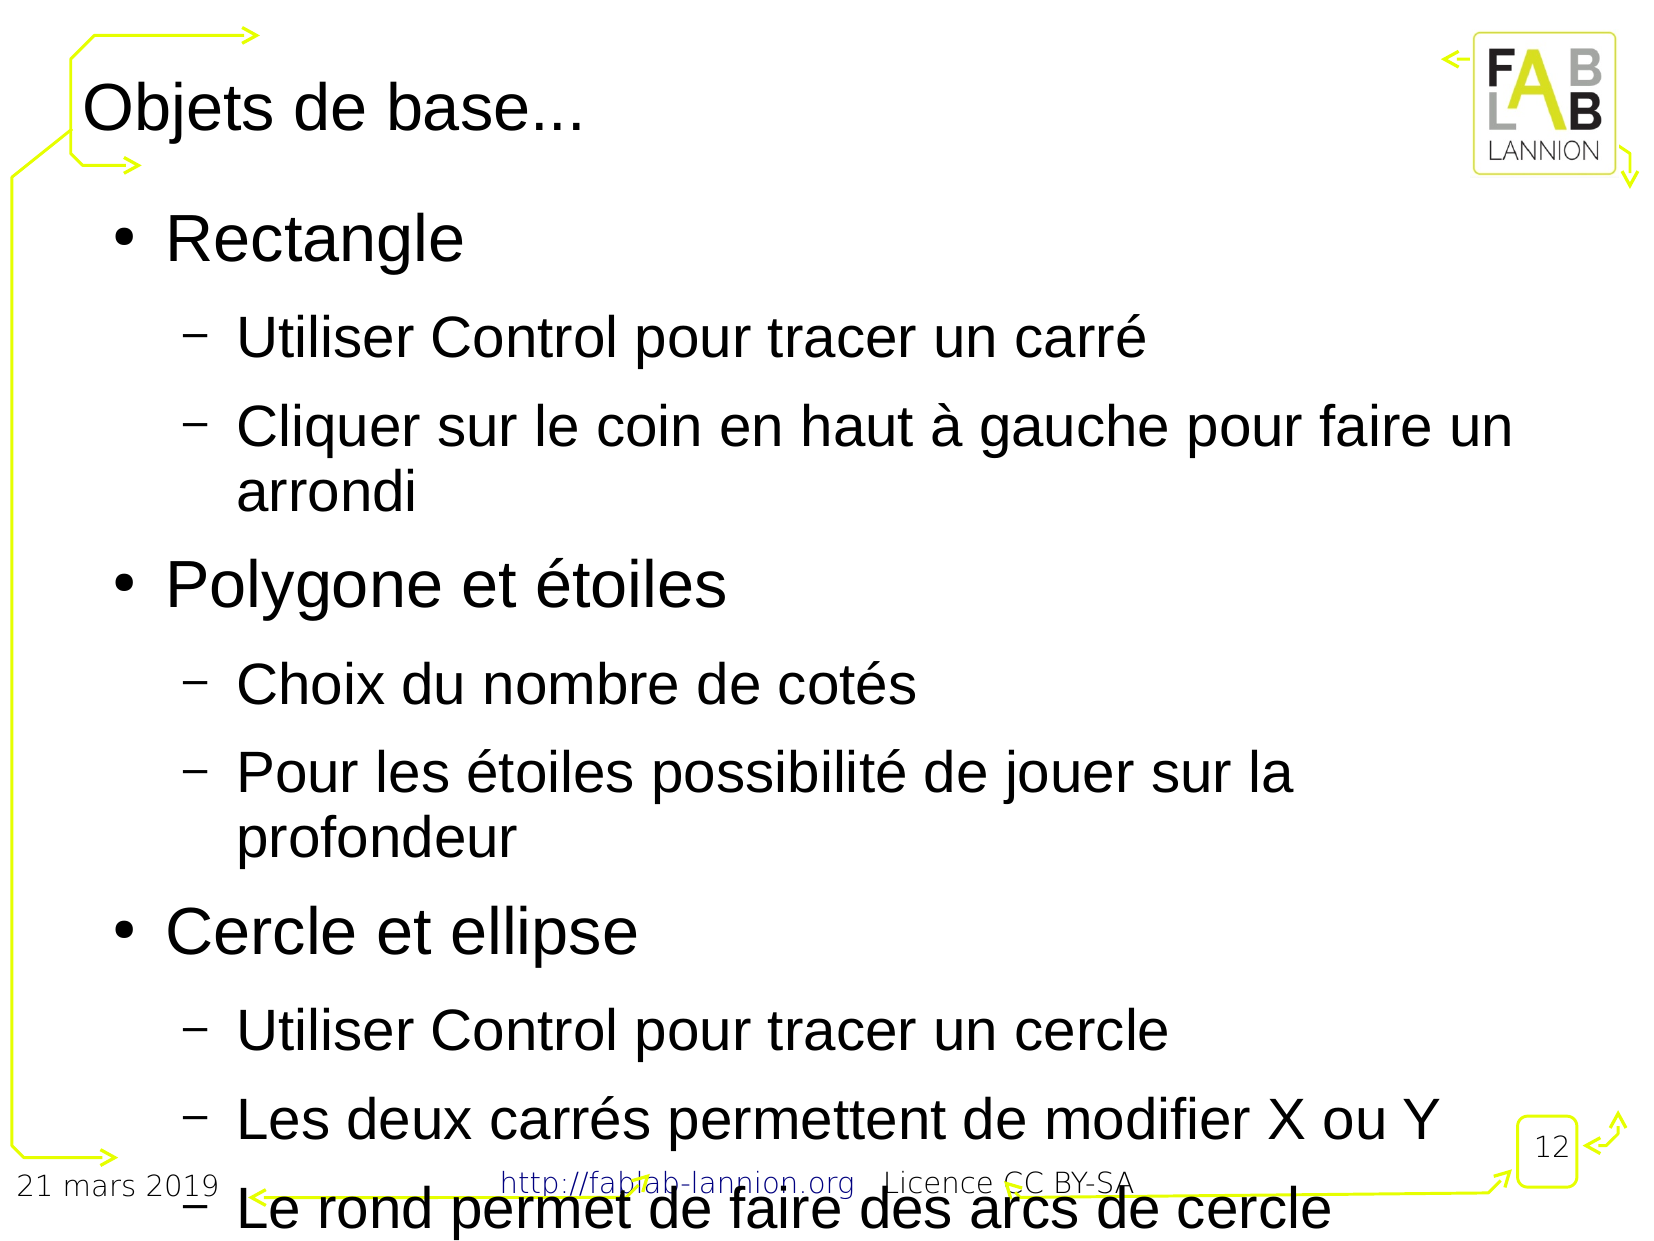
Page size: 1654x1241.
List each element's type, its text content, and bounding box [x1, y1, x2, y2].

list Rectangle Utiliser Control pour tracer un carré Cliquer sur le coin en haut à gauche pour faire un arrondi Polygone et étoiles Choix du nombre de cotés Pour les étoiles possibilité de jouer sur la profondeur Cercle et ellipse Utiliser Control pour tracer un cercle Les deux carrés permettent de modifier X ou Y Le rond permet de faire des arcs de cercle Les objets ont un contour et un remplissage Seul le contour nous intéresse pour la découpe [94, 200, 1583, 1146]
title Objets de base... [82, 49, 1441, 166]
picture [1470, 29, 1619, 178]
